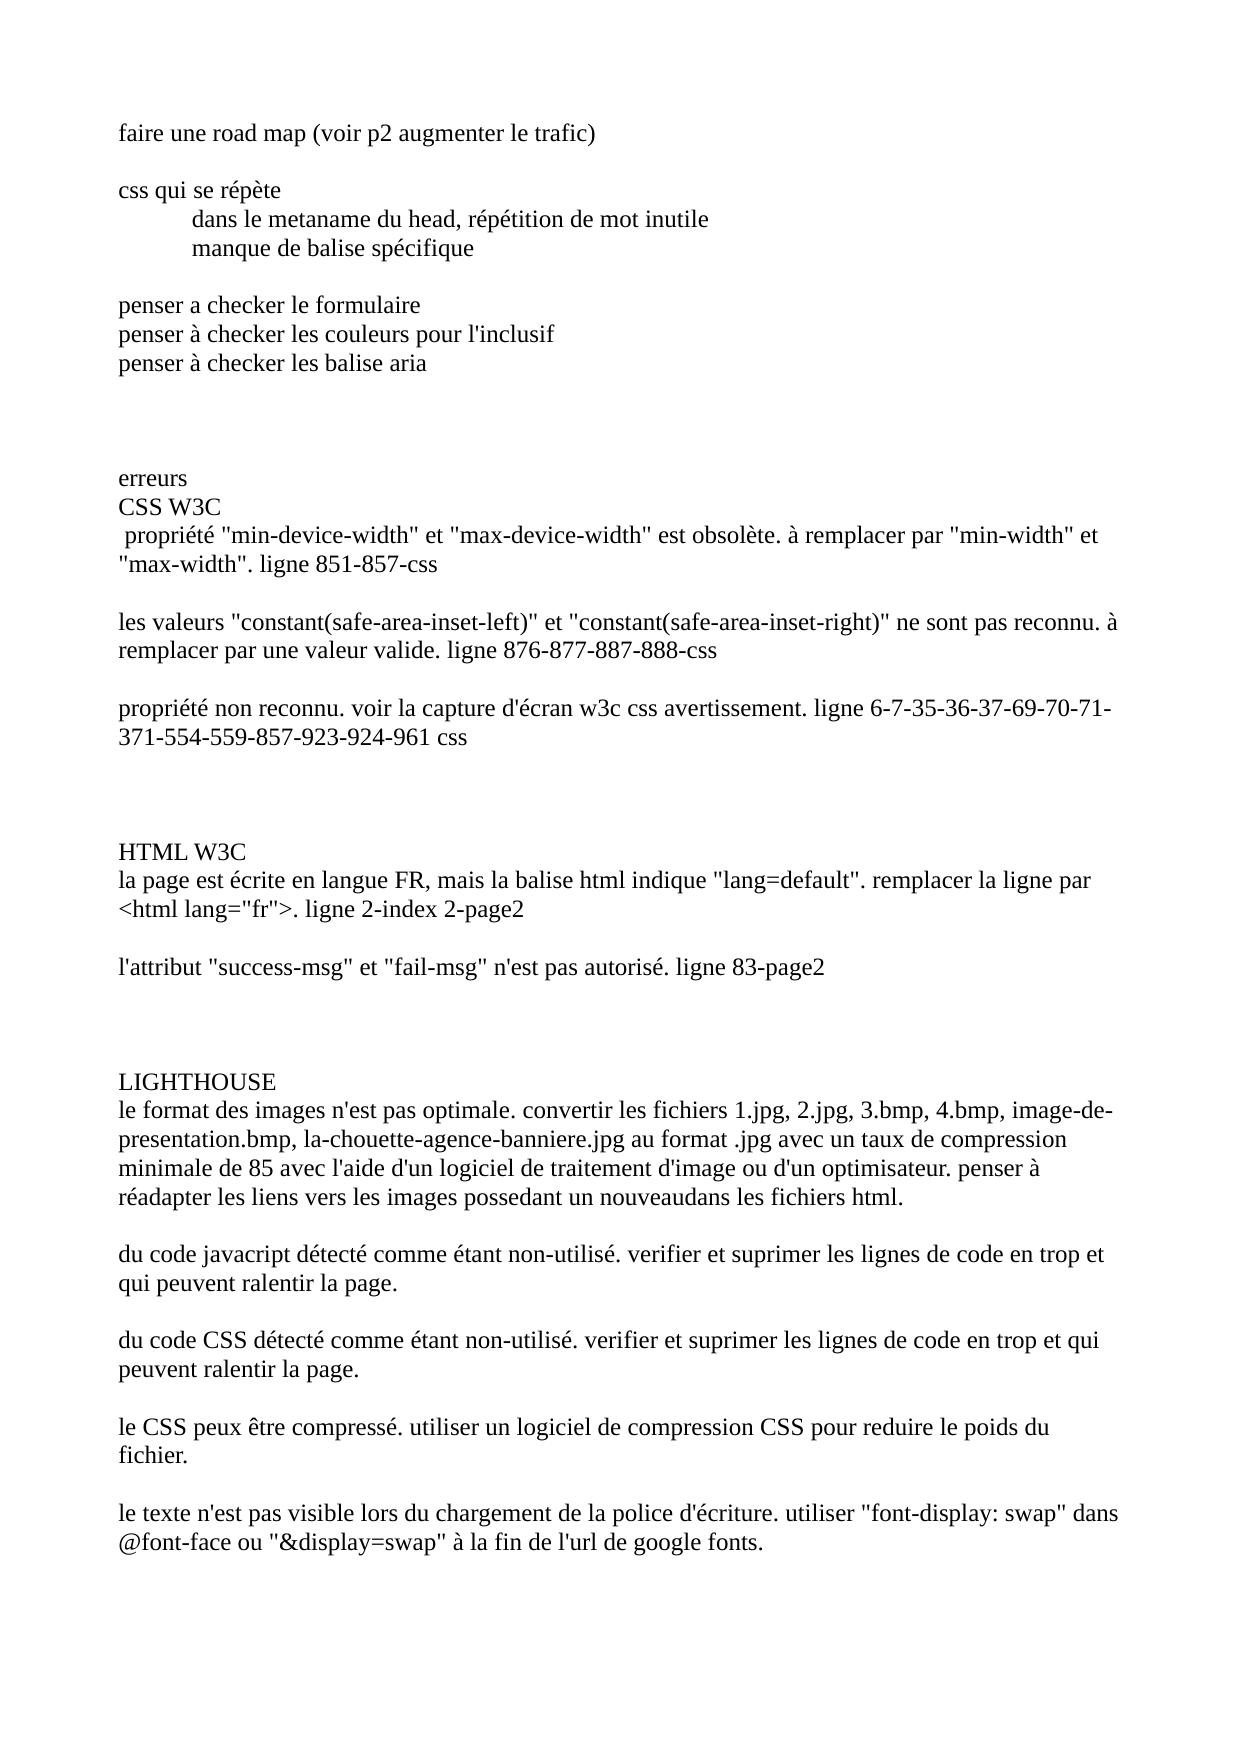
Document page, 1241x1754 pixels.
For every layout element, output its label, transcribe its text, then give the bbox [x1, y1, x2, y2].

text faire une road map (voir p2 augmenter le trafic) [118, 118, 1122, 147]
text penser à checker les couleurs pour l'inclusif [118, 319, 1122, 348]
text la page est écrite en langue FR, mais la balise html indique "lang=default". remplacer la ligne par <html lang="fr">. ligne 2-index 2-page2 [118, 866, 1122, 923]
text du code CSS détecté comme étant non-utilisé. verifier et suprimer les lignes de code en trop et qui peuvent ralentir la page. [118, 1326, 1122, 1383]
text du code javacript détecté comme étant non-utilisé. verifier et suprimer les lignes de code en trop et qui peuvent ralentir la page. [118, 1239, 1122, 1297]
text propriété "min-device-width" et "max-device-width" est obsolète. à remplacer par "min-width" et "max-width". ligne 851-857-css [118, 521, 1122, 578]
text l'attribut "success-msg" et "fail-msg" n'est pas autorisé. ligne 83-page2 [118, 952, 1122, 981]
text css qui se répète [118, 176, 1122, 204]
text LIGHTHOUSE [118, 1067, 1122, 1096]
text HTML W3C [118, 837, 1122, 866]
text penser à checker les balise aria [118, 348, 1122, 377]
text CSS W3C [118, 492, 1122, 521]
text penser a checker le formulaire [118, 291, 1122, 319]
text dans le metaname du head, répétition de mot inutile [118, 204, 1122, 233]
text le CSS peux être compressé. utiliser un logiciel de compression CSS pour reduire le poids du fichier. [118, 1412, 1122, 1469]
text manque de balise spécifique [118, 233, 1122, 262]
text erreurs [118, 463, 1122, 492]
text les valeurs "constant(safe-area-inset-left)" et "constant(safe-area-inset-right)" ne sont pas reconnu. à remplacer par une valeur valide. ligne 876-877-887-888-css [118, 607, 1122, 664]
text le format des images n'est pas optimale. convertir les fichiers 1.jpg, 2.jpg, 3.bmp, 4.bmp, image-de-presentation.bmp, la-chouette-agence-banniere.jpg au format .jpg avec un taux de compression minimale de 85 avec l'aide d'un logiciel de traitement d'image ou d'un optimisateur. penser à réadapter les liens vers les images possedant un nouveaudans les fichiers html. [118, 1096, 1122, 1211]
text propriété non reconnu. voir la capture d'écran w3c css avertissement. ligne 6-7-35-36-37-69-70-71-371-554-559-857-923-924-961 css [118, 693, 1122, 751]
text le texte n'est pas visible lors du chargement de la police d'écriture. utiliser "font-display: swap" dans @font-face ou "&display=swap" à la fin de l'url de google fonts. [118, 1498, 1122, 1556]
